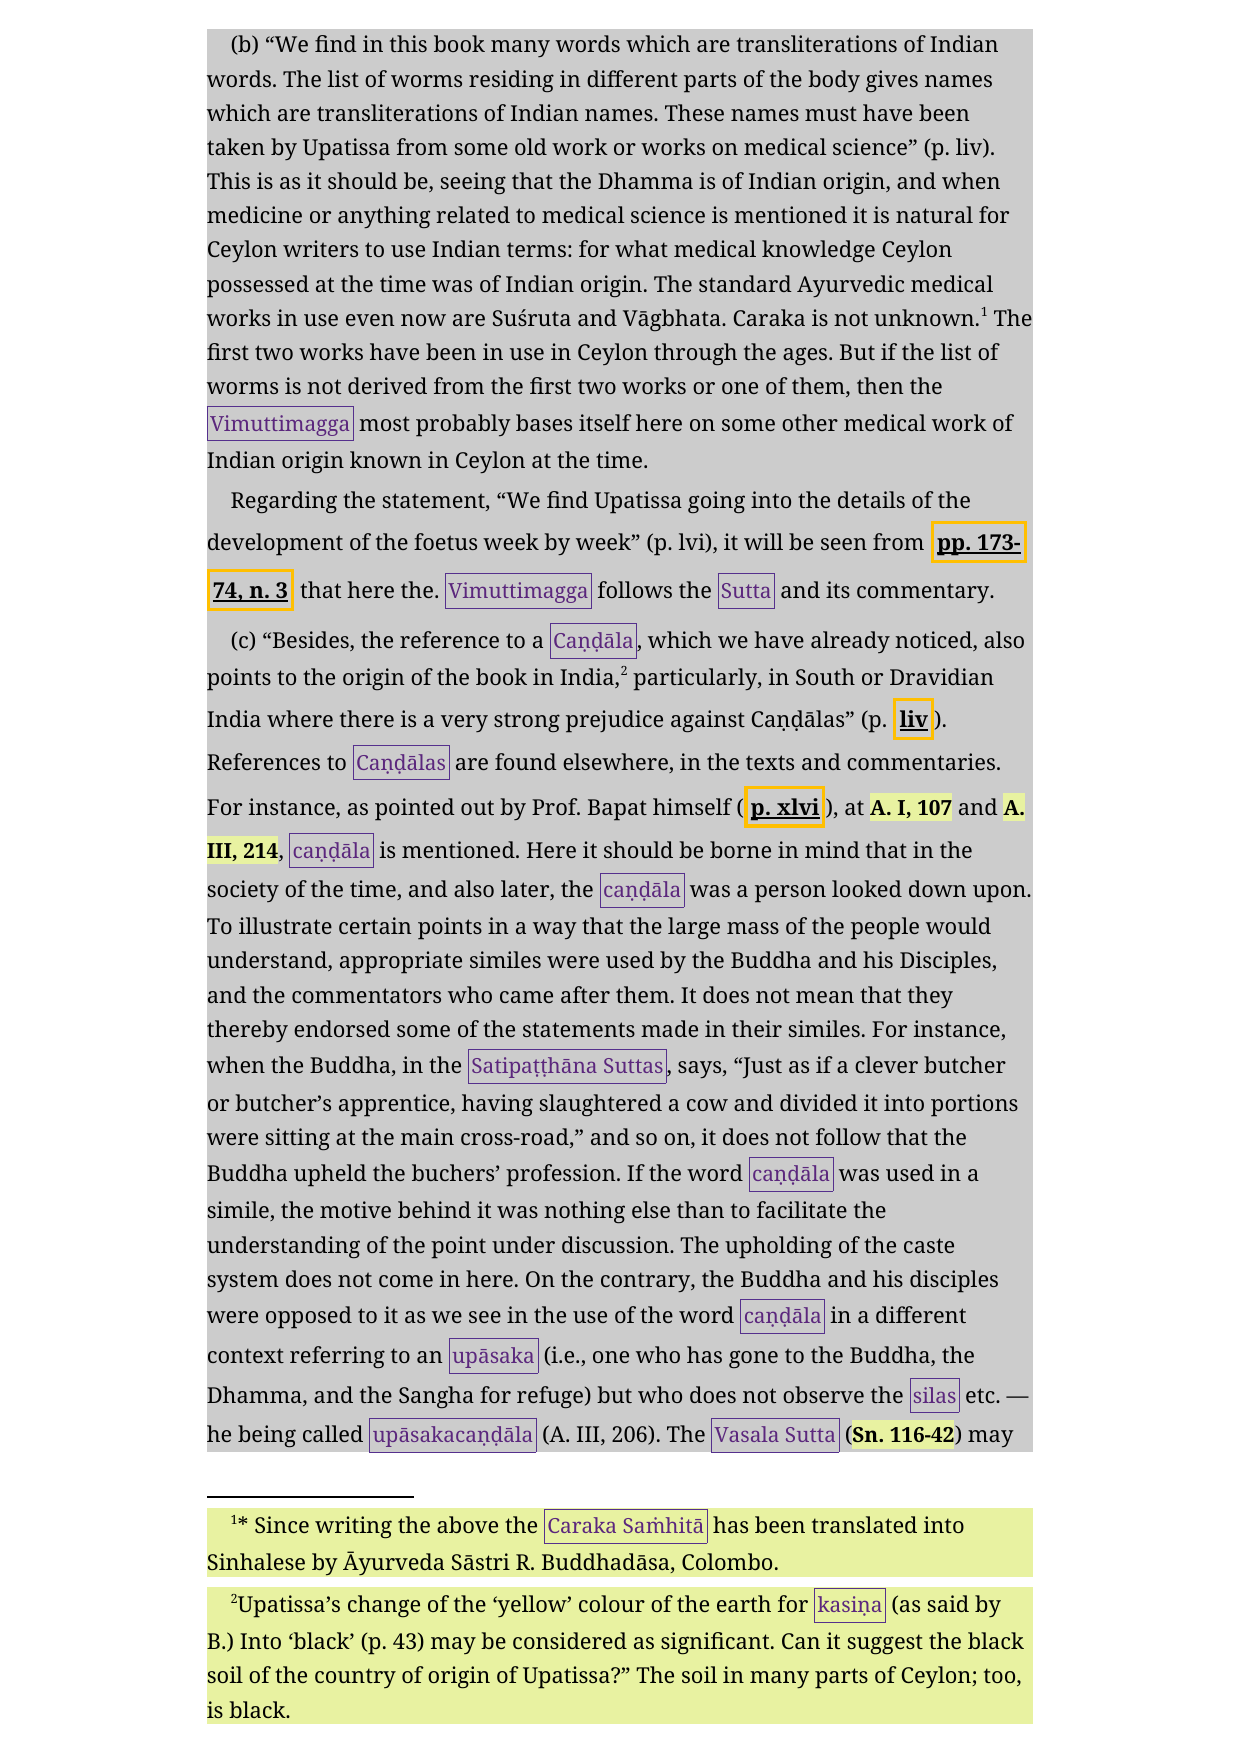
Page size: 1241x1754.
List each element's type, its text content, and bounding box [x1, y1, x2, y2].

text * Since writing the above the Caraka Saṁhitā has been translated into Sinhalese by Āyurveda Sāstri R. Buddhadāsa, Colombo. [207, 1508, 1033, 1577]
text Upatissa’s change of the ‘yellow’ colour of the earth for kasiṇa (as said by B.) Into ‘black’ (p. 43) may be considered as significant. Can it suggest the black soil of the country of origin of Upatissa?” The soil in many parts of Ceylon; too, is black. [207, 1587, 1033, 1724]
text Regarding the statement, “We find Upatissa going into the details of the development of the foetus week by week” (p. lvi), it will be seen from pp. 173-74, n. 3 that here the. Vimuttimagga follows the Sutta and its commentary. [207, 485, 1033, 611]
text (c) “Besides, the reference to a Caṇḍāla, which we have already noticed, also points to the origin of the book in India, particularly, in South or Dravidian India where there is a very strong prejudice against Caṇḍālas” (p. liv). References to Caṇḍālas are found elsewhere, in the texts and commentaries. For instance, as pointed out by Prof. Bapat himself (p. xlvi), at A. I, 107 and A. III, 214, caṇḍāla is mentioned. Here it should be borne in mind that in the society of the time, and also later, the caṇḍāla was a person looked down upon. To illustrate certain points in a way that the large mass of the people would understand, appropriate similes were used by the Buddha and his Disciples, and the commentators who came after them. It does not mean that they thereby endorsed some of the statements made in their similes. For instance, when the Buddha, in the Satipaṭṭhāna Suttas, says, “Just as if a clever butcher or butcher’s apprentice, having slaughtered a cow and divided it into portions were sitting at the main cross-road,” and so on, it does not follow that the Buddha upheld the buchers’ profession. If the word caṇḍāla was used in a simile, the motive behind it was nothing else than to facilitate the understanding of the point under discussion. The upholding of the caste system does not come in here. On the contrary, the Buddha and his disciples were opposed to it as we see in the use of the word caṇḍāla in a different context referring to an upāsaka (i.e., one who has gone to the Buddha, the Dhamma, and the Sangha for refuge) but who does not observe the silas etc. — he being called upāsakacaṇḍāla (A. III, 206). The Vasala Sutta (Sn. 116-42) may [207, 623, 1033, 1452]
text (b) “We find in this book many words which are transliterations of Indian words. The list of worms residing in different parts of the body gives names which are transliterations of Indian names. These names must have been taken by Upatissa from some old work or works on medical science” (p. liv). This is as it should be, seeing that the Dhamma is of Indian origin, and when medicine or anything related to medical science is mentioned it is natural for Ceylon writers to use Indian terms: for what medical knowledge Ceylon possessed at the time was of Indian origin. The standard Ayurvedic medical works in use even now are Suśruta and Vāgbhata. Caraka is not unknown. The first two works have been in use in Ceylon through the ages. But if the list of worms is not derived from the first two works or one of them, then the Vimuttimagga most probably bases itself here on some other medical work of Indian origin known in Ceylon at the time. [207, 29, 1033, 475]
